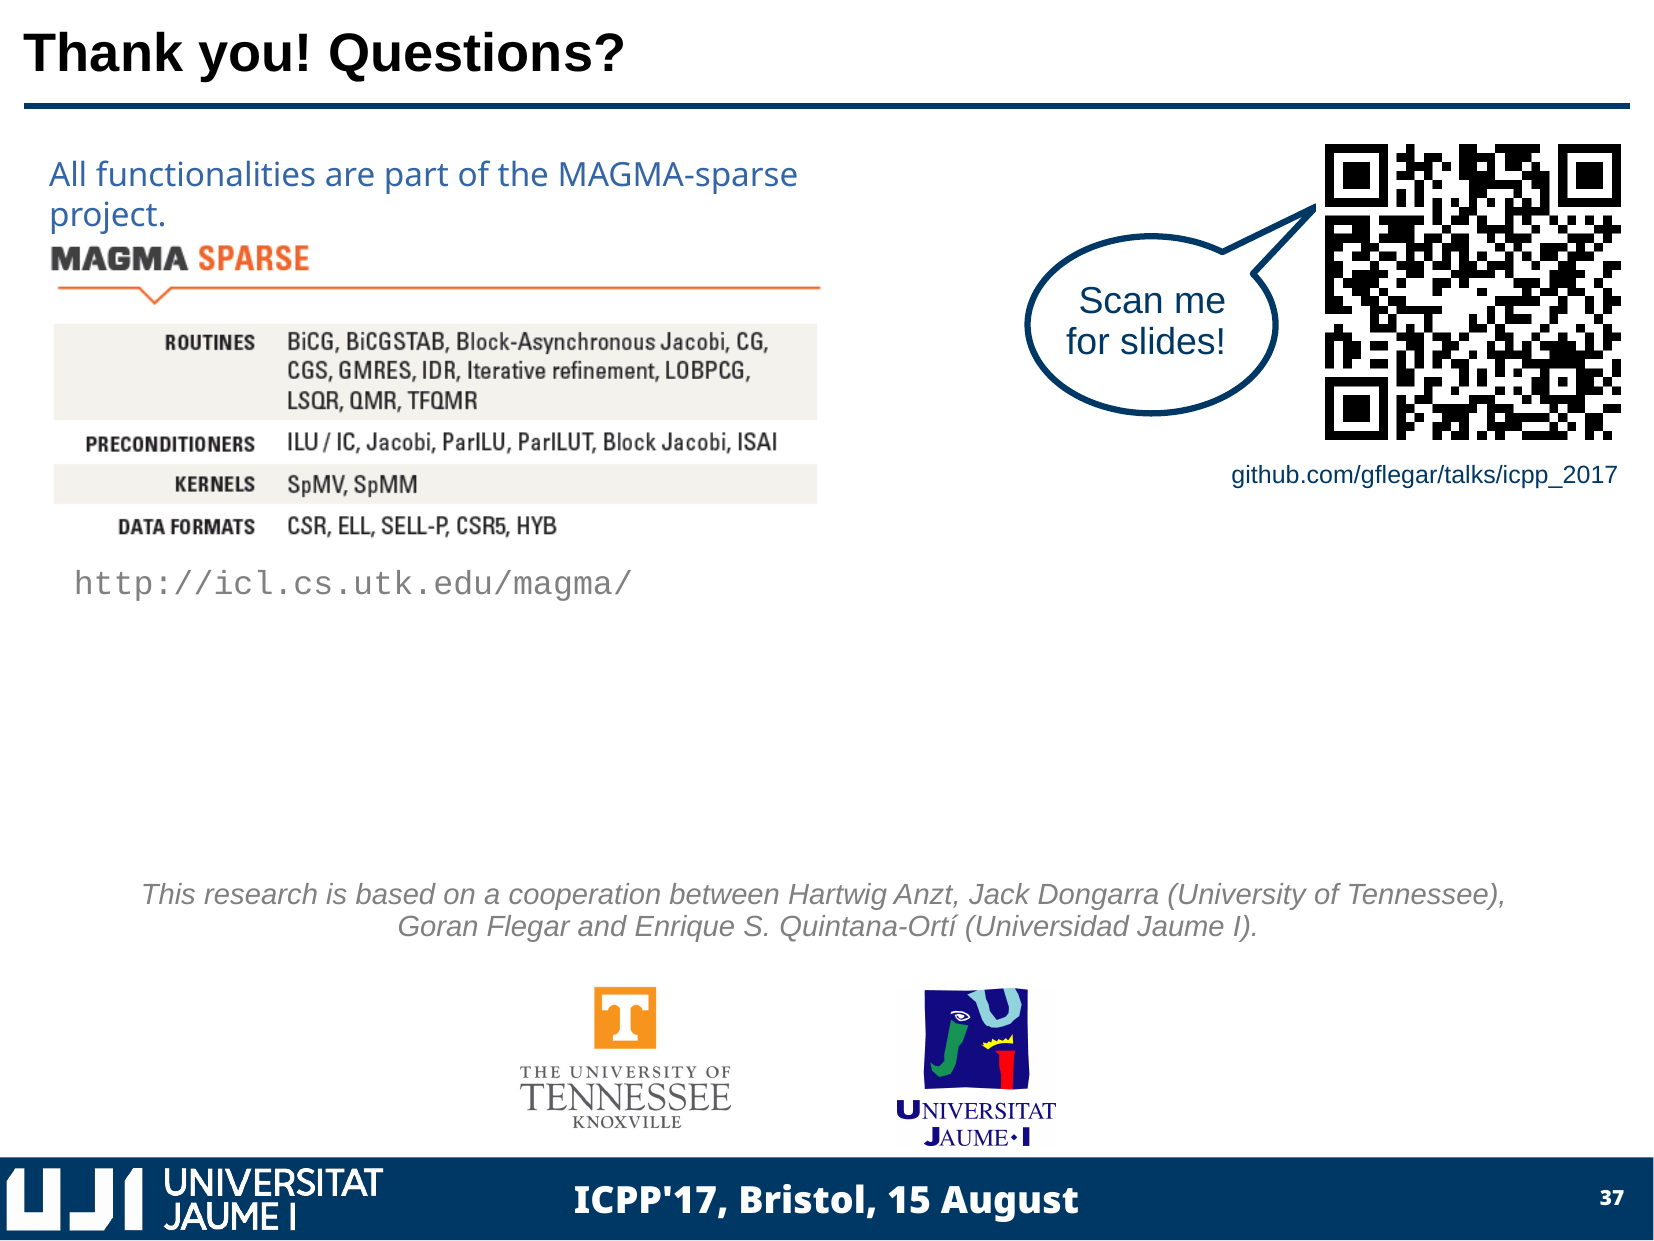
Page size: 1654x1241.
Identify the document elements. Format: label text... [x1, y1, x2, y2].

picture [897, 988, 1056, 1146]
text_box github.com/gflegar/talks/icpp_2017 [1216, 453, 1635, 497]
text_box http://icl.cs.utk.edu/magma/ [59, 554, 649, 610]
title Thank you! Questions? [23, 0, 1630, 107]
picture [0, 1158, 390, 1241]
text_box All functionalities are part of the MAGMA-sparse project. [34, 145, 910, 241]
text_box This research is based on a cooperation between Hartwig Anzt, Jack Dongarra (University of Tennessee), Goran Flegar and Enrique S. Quintana-Ortí (Universidad Jaume I). [125, 870, 1533, 950]
text_box Scan me for slides! [1051, 271, 1252, 370]
picture [43, 241, 827, 555]
picture [1316, 135, 1630, 449]
picture [458, 968, 792, 1156]
